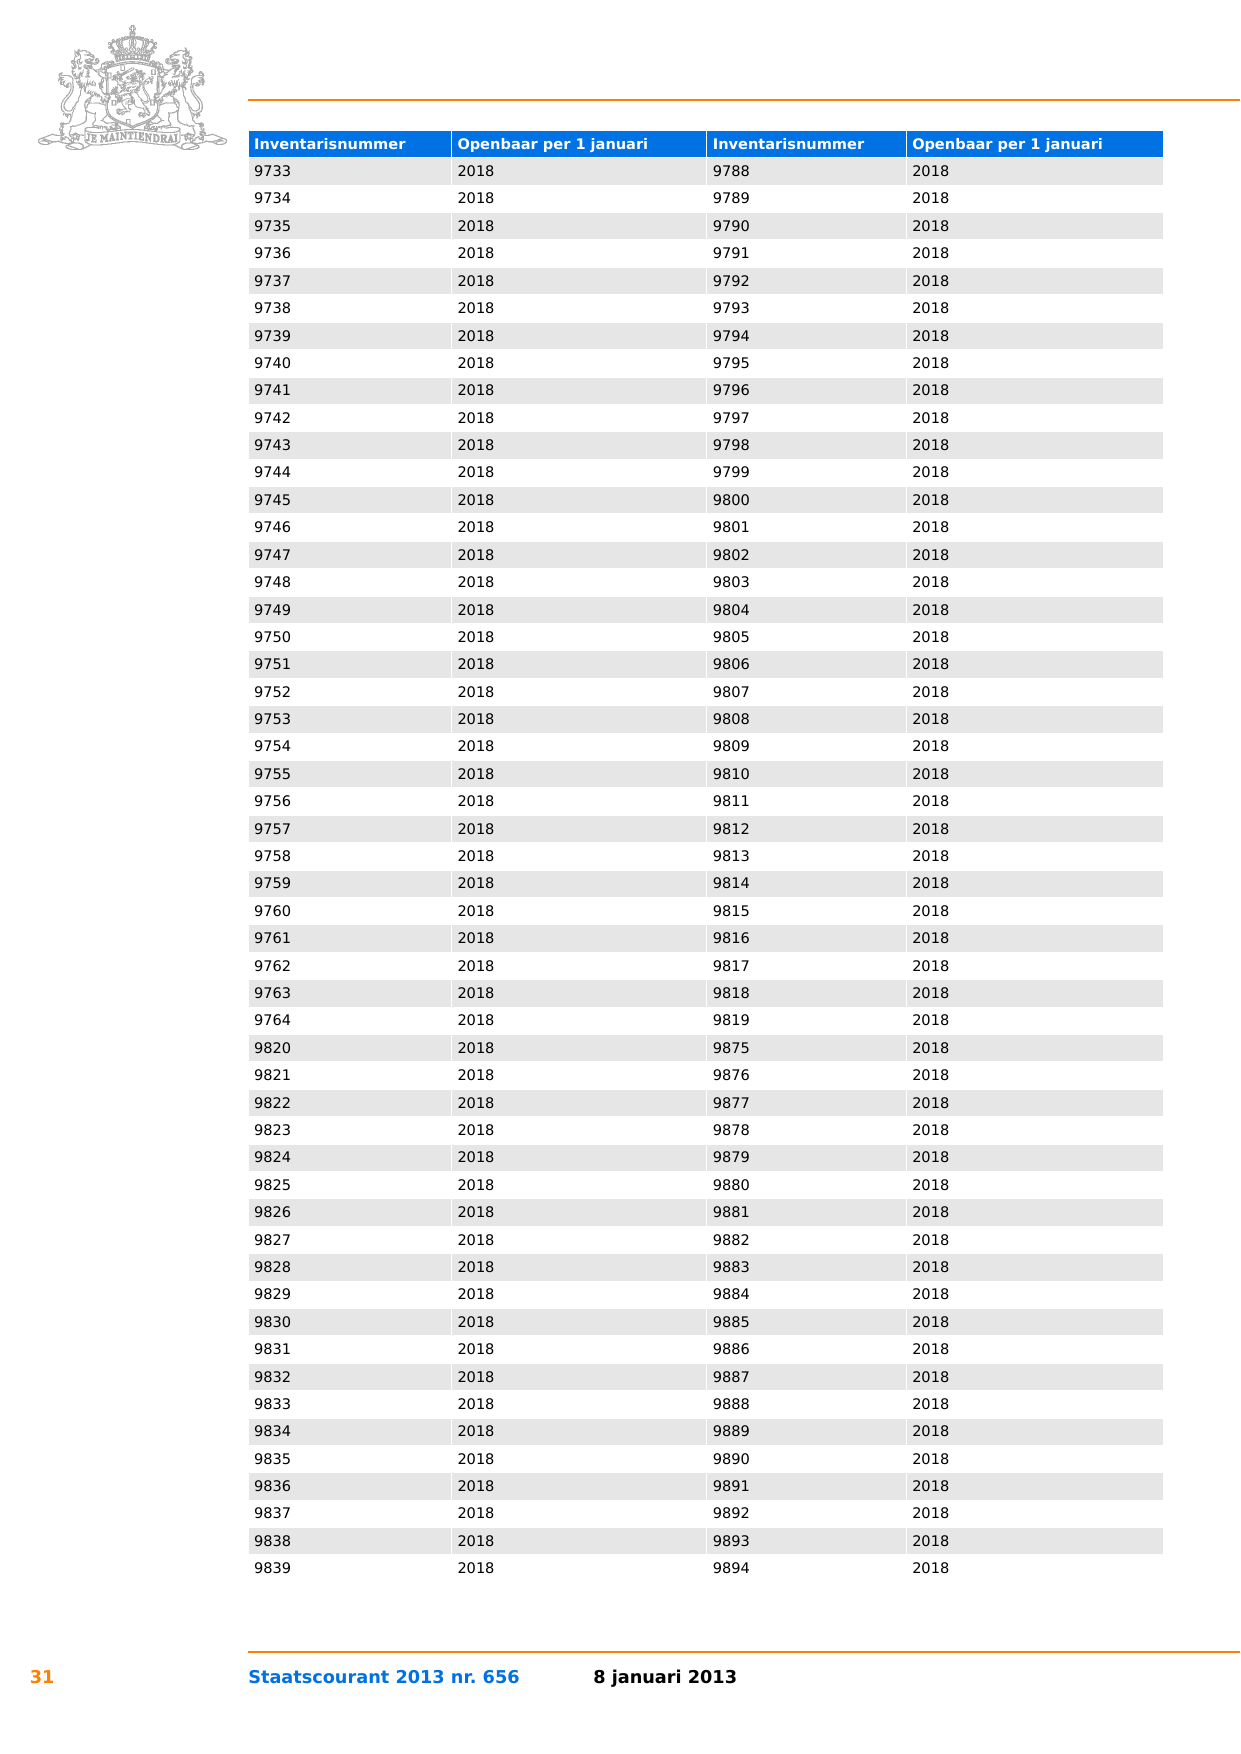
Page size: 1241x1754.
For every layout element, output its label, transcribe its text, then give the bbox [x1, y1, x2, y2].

table_cell 2018 [907, 268, 1163, 294]
table_cell 2018 [907, 597, 1163, 623]
table_cell 9804 [707, 597, 906, 623]
table_cell 9881 [707, 1199, 906, 1226]
table_cell 9742 [249, 405, 451, 431]
table_cell 2018 [452, 241, 706, 267]
table_cell 2018 [907, 1419, 1163, 1445]
table_cell 9800 [707, 487, 906, 513]
table_cell 9813 [707, 843, 906, 869]
table_cell 9808 [707, 706, 906, 733]
table_cell 2018 [452, 1282, 706, 1308]
table_cell 2018 [452, 1254, 706, 1281]
table_cell 9762 [249, 953, 451, 979]
table_cell 9891 [707, 1473, 906, 1500]
table_cell 2018 [452, 542, 706, 568]
table_cell 2018 [907, 1117, 1163, 1143]
table_cell 9833 [249, 1391, 451, 1417]
table_cell 2018 [452, 350, 706, 376]
table_cell 9885 [707, 1309, 906, 1335]
table_cell 9753 [249, 706, 451, 733]
table_cell 2018 [907, 816, 1163, 842]
table_cell 2018 [907, 1035, 1163, 1061]
table_cell 9743 [249, 432, 451, 459]
picture [38, 25, 227, 150]
table_cell 2018 [907, 295, 1163, 322]
table_cell 2018 [452, 1391, 706, 1417]
table_cell 9878 [707, 1117, 906, 1143]
table_cell 9838 [249, 1528, 451, 1554]
table_cell 2018 [907, 1473, 1163, 1500]
table_cell 2018 [452, 1473, 706, 1500]
table_header Inventarisnummer [249, 131, 451, 157]
table_cell 2018 [452, 1227, 706, 1253]
table_cell 9733 [249, 158, 451, 185]
table_cell 9823 [249, 1117, 451, 1143]
table_cell 9748 [249, 569, 451, 596]
table_cell 2018 [452, 1364, 706, 1390]
table_cell 9747 [249, 542, 451, 568]
table_cell 9876 [707, 1063, 906, 1089]
table_cell 9803 [707, 569, 906, 596]
table_cell 9738 [249, 295, 451, 322]
table_cell 2018 [452, 432, 706, 459]
table_cell 2018 [907, 542, 1163, 568]
table_cell 2018 [907, 1309, 1163, 1335]
table_cell 9829 [249, 1282, 451, 1308]
table_cell 9790 [707, 213, 906, 239]
table_cell 2018 [907, 871, 1163, 897]
table_cell 2018 [907, 515, 1163, 541]
table_cell 2018 [452, 651, 706, 678]
table_cell 9875 [707, 1035, 906, 1061]
table_header Openbaar per 1 januari [907, 131, 1163, 157]
table_cell 2018 [907, 1391, 1163, 1417]
table_cell 2018 [907, 734, 1163, 760]
table_cell 2018 [907, 1227, 1163, 1253]
table_cell 9764 [249, 1008, 451, 1034]
table_cell 9814 [707, 871, 906, 897]
table_cell 9809 [707, 734, 906, 760]
table_cell 9821 [249, 1063, 451, 1089]
table_cell 9745 [249, 487, 451, 513]
table_cell 2018 [452, 515, 706, 541]
table_cell 2018 [907, 569, 1163, 596]
table_cell 9883 [707, 1254, 906, 1281]
table_cell 2018 [907, 158, 1163, 185]
table_cell 9886 [707, 1336, 906, 1363]
table_cell 9834 [249, 1419, 451, 1445]
table_cell 2018 [452, 597, 706, 623]
table_cell 2018 [907, 1063, 1163, 1089]
table_cell 2018 [907, 405, 1163, 431]
table_cell 2018 [452, 268, 706, 294]
table_cell 9819 [707, 1008, 906, 1034]
table_cell 9736 [249, 241, 451, 267]
table_cell 2018 [907, 624, 1163, 650]
table_cell 9755 [249, 761, 451, 787]
table_cell 2018 [907, 323, 1163, 349]
table_cell 2018 [907, 378, 1163, 404]
table_cell 9752 [249, 679, 451, 705]
table_cell 9806 [707, 651, 906, 678]
table_cell 2018 [452, 1090, 706, 1116]
table_cell 9889 [707, 1419, 906, 1445]
table_cell 9746 [249, 515, 451, 541]
table_cell 9828 [249, 1254, 451, 1281]
table_cell 9799 [707, 460, 906, 486]
table_cell 9795 [707, 350, 906, 376]
table_cell 9831 [249, 1336, 451, 1363]
table_cell 2018 [907, 460, 1163, 486]
table_cell 9892 [707, 1501, 906, 1527]
table_cell 2018 [452, 1336, 706, 1363]
table_cell 9741 [249, 378, 451, 404]
table_cell 9805 [707, 624, 906, 650]
table_cell 2018 [452, 158, 706, 185]
table_cell 2018 [452, 1528, 706, 1554]
table_cell 9807 [707, 679, 906, 705]
table_cell 2018 [907, 953, 1163, 979]
table_cell 2018 [452, 405, 706, 431]
table_cell 9744 [249, 460, 451, 486]
table_header Openbaar per 1 januari [452, 131, 706, 157]
table_cell 9801 [707, 515, 906, 541]
table_cell 9759 [249, 871, 451, 897]
table_cell 2018 [907, 1282, 1163, 1308]
table_cell 9754 [249, 734, 451, 760]
table_cell 9756 [249, 789, 451, 815]
table_cell 2018 [452, 1172, 706, 1198]
table_cell 9737 [249, 268, 451, 294]
table_cell 2018 [452, 460, 706, 486]
table_cell 9826 [249, 1199, 451, 1226]
table_cell 9884 [707, 1282, 906, 1308]
table_cell 2018 [907, 761, 1163, 787]
table_cell 9750 [249, 624, 451, 650]
table_cell 2018 [907, 925, 1163, 952]
table_cell 2018 [452, 1063, 706, 1089]
table_cell 9827 [249, 1227, 451, 1253]
table_cell 2018 [907, 1364, 1163, 1390]
table_cell 9830 [249, 1309, 451, 1335]
table_cell 2018 [452, 1309, 706, 1335]
table_cell 2018 [452, 624, 706, 650]
table_cell 9796 [707, 378, 906, 404]
table_cell 9818 [707, 980, 906, 1007]
table_cell 9822 [249, 1090, 451, 1116]
table_cell 9734 [249, 186, 451, 212]
table_cell 9888 [707, 1391, 906, 1417]
table_cell 9890 [707, 1446, 906, 1472]
table_cell 9798 [707, 432, 906, 459]
table_cell 2018 [907, 1336, 1163, 1363]
table_cell 9812 [707, 816, 906, 842]
table_cell 2018 [907, 241, 1163, 267]
table_cell 9793 [707, 295, 906, 322]
table_cell 9739 [249, 323, 451, 349]
table_cell 9893 [707, 1528, 906, 1554]
table_cell 2018 [452, 1446, 706, 1472]
table_cell 9880 [707, 1172, 906, 1198]
table_cell 2018 [907, 706, 1163, 733]
table_cell 9832 [249, 1364, 451, 1390]
table_cell 9882 [707, 1227, 906, 1253]
table_cell 9757 [249, 816, 451, 842]
table_cell 9791 [707, 241, 906, 267]
table_cell 2018 [452, 1199, 706, 1226]
table_cell 9758 [249, 843, 451, 869]
table_cell 9811 [707, 789, 906, 815]
table_cell 2018 [907, 1556, 1163, 1582]
table_cell 9788 [707, 158, 906, 185]
table_cell 9835 [249, 1446, 451, 1472]
table_cell 2018 [907, 679, 1163, 705]
table_cell 2018 [907, 843, 1163, 869]
table_cell 9794 [707, 323, 906, 349]
table_cell 9802 [707, 542, 906, 568]
table_cell 2018 [907, 432, 1163, 459]
table_header Inventarisnummer [707, 131, 906, 157]
table_cell 2018 [907, 1145, 1163, 1171]
table_cell 9887 [707, 1364, 906, 1390]
table_cell 2018 [452, 843, 706, 869]
table_cell 2018 [907, 1090, 1163, 1116]
table_cell 2018 [907, 898, 1163, 924]
table_cell 2018 [452, 378, 706, 404]
table_cell 9839 [249, 1556, 451, 1582]
table_cell 2018 [452, 569, 706, 596]
table_cell 9792 [707, 268, 906, 294]
table_cell 9763 [249, 980, 451, 1007]
table_cell 2018 [907, 186, 1163, 212]
table_cell 9760 [249, 898, 451, 924]
table_cell 9749 [249, 597, 451, 623]
table_cell 9751 [249, 651, 451, 678]
table_cell 2018 [907, 980, 1163, 1007]
table_cell 2018 [452, 1419, 706, 1445]
table_cell 2018 [452, 816, 706, 842]
table_cell 9894 [707, 1556, 906, 1582]
table_cell 9825 [249, 1172, 451, 1198]
table_cell 9837 [249, 1501, 451, 1527]
table_cell 2018 [452, 487, 706, 513]
table_cell 2018 [452, 1008, 706, 1034]
table_cell 2018 [907, 1528, 1163, 1554]
table_cell 9877 [707, 1090, 906, 1116]
table_cell 2018 [452, 980, 706, 1007]
table_cell 2018 [452, 1556, 706, 1582]
table_cell 2018 [907, 1501, 1163, 1527]
table_cell 2018 [907, 1172, 1163, 1198]
table_cell 9810 [707, 761, 906, 787]
table_cell 2018 [452, 1145, 706, 1171]
table_cell 2018 [907, 789, 1163, 815]
table_cell 2018 [452, 1501, 706, 1527]
table_cell 2018 [907, 213, 1163, 239]
table_cell 2018 [452, 679, 706, 705]
table_cell 2018 [452, 898, 706, 924]
table_cell 2018 [907, 1008, 1163, 1034]
table_cell 9761 [249, 925, 451, 952]
table_cell 2018 [452, 734, 706, 760]
table_cell 9816 [707, 925, 906, 952]
table_cell 2018 [452, 761, 706, 787]
table_cell 2018 [452, 295, 706, 322]
table_cell 2018 [452, 871, 706, 897]
table_cell 9824 [249, 1145, 451, 1171]
table_cell 9735 [249, 213, 451, 239]
table_cell 9836 [249, 1473, 451, 1500]
table_cell 2018 [452, 323, 706, 349]
table_cell 2018 [907, 350, 1163, 376]
table_cell 2018 [907, 1199, 1163, 1226]
table_cell 9820 [249, 1035, 451, 1061]
table_cell 9797 [707, 405, 906, 431]
table_cell 2018 [452, 953, 706, 979]
table_cell 2018 [452, 789, 706, 815]
table_cell 9789 [707, 186, 906, 212]
table_cell 2018 [452, 186, 706, 212]
table_cell 2018 [907, 487, 1163, 513]
table_cell 9817 [707, 953, 906, 979]
table_cell 2018 [452, 706, 706, 733]
table_cell 9740 [249, 350, 451, 376]
table_cell 9879 [707, 1145, 906, 1171]
table_cell 2018 [907, 1446, 1163, 1472]
table_cell 2018 [907, 1254, 1163, 1281]
table_cell 2018 [907, 651, 1163, 678]
table_cell 2018 [452, 1117, 706, 1143]
table_cell 2018 [452, 1035, 706, 1061]
table_cell 9815 [707, 898, 906, 924]
table_cell 2018 [452, 213, 706, 239]
table_cell 2018 [452, 925, 706, 952]
